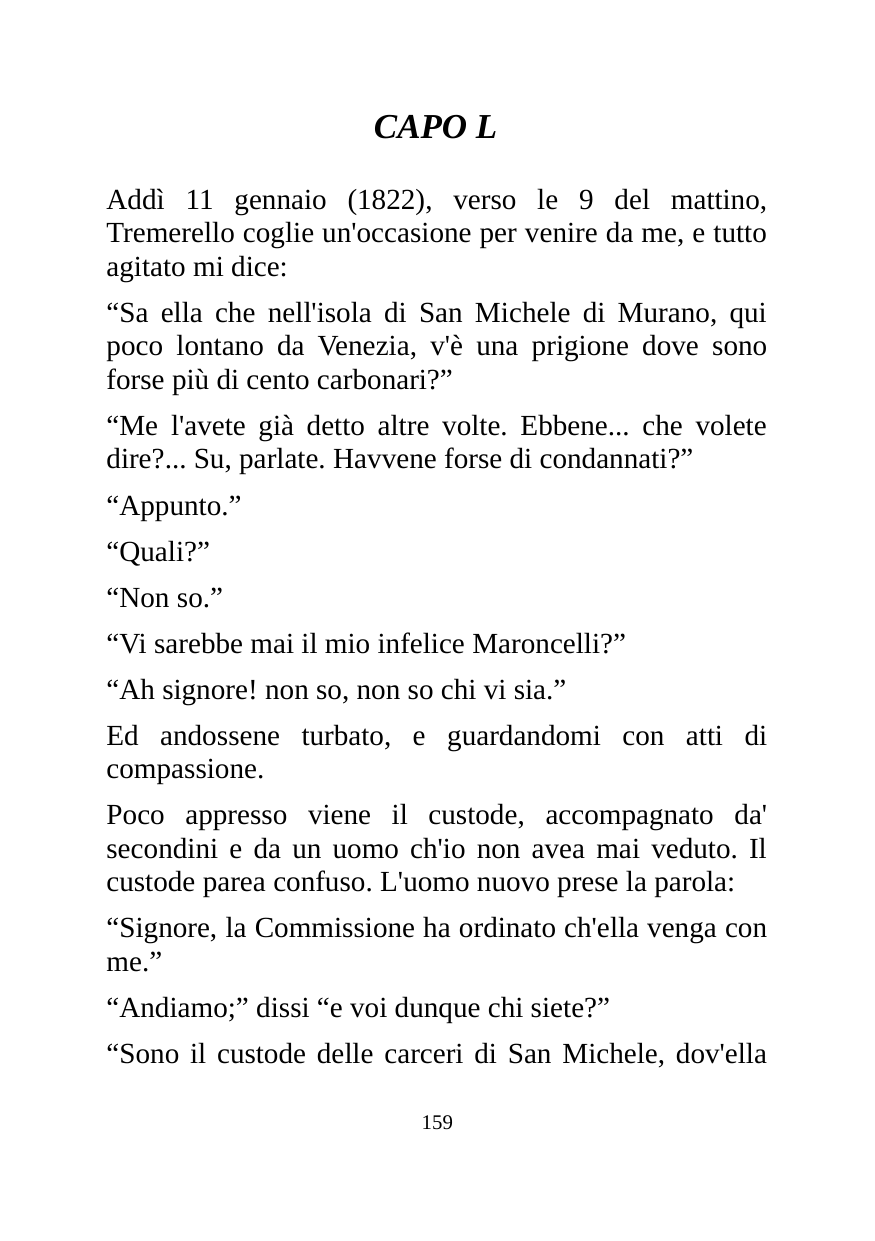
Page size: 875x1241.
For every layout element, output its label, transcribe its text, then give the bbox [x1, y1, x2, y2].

text Ed andossene turbato, e guardandomi con atti di compassione. [106, 718, 768, 785]
text “Quali?” [106, 534, 768, 567]
subtitle CAPO L [106, 106, 768, 146]
text “Ah signore! non so, non so chi vi sia.” [106, 672, 768, 705]
text “Vi sarebbe mai il mio infelice Maroncelli?” [106, 626, 768, 659]
text Poco appresso viene il custode, accompagnato da' secondini e da un uomo ch'io non avea mai veduto. Il custode parea confuso. L'uomo nuovo prese la parola: [106, 797, 768, 898]
text “Me l'avete già detto altre volte. Ebbene... che volete dire?... Su, parlate. Havvene forse di condannati?” [106, 408, 768, 475]
text “Sono il custode delle carceri di San Michele, dov'ella [106, 1036, 768, 1070]
text “Sa ella che nell'isola di San Michele di Murano, qui poco lontano da Venezia, v'è una prigione dove sono forse più di cento carbonari?” [106, 295, 768, 396]
text “Andiamo;” dissi “e voi dunque chi siete?” [106, 990, 768, 1024]
text “Signore, la Commissione ha ordinato ch'ella venga con me.” [106, 911, 768, 978]
text Addì 11 gennaio (1822), verso le 9 del mattino, Tremerello coglie un'occasione per venire da me, e tutto agitato mi dice: [106, 182, 768, 282]
text “Appunto.” [106, 488, 768, 521]
text “Non so.” [106, 580, 768, 613]
